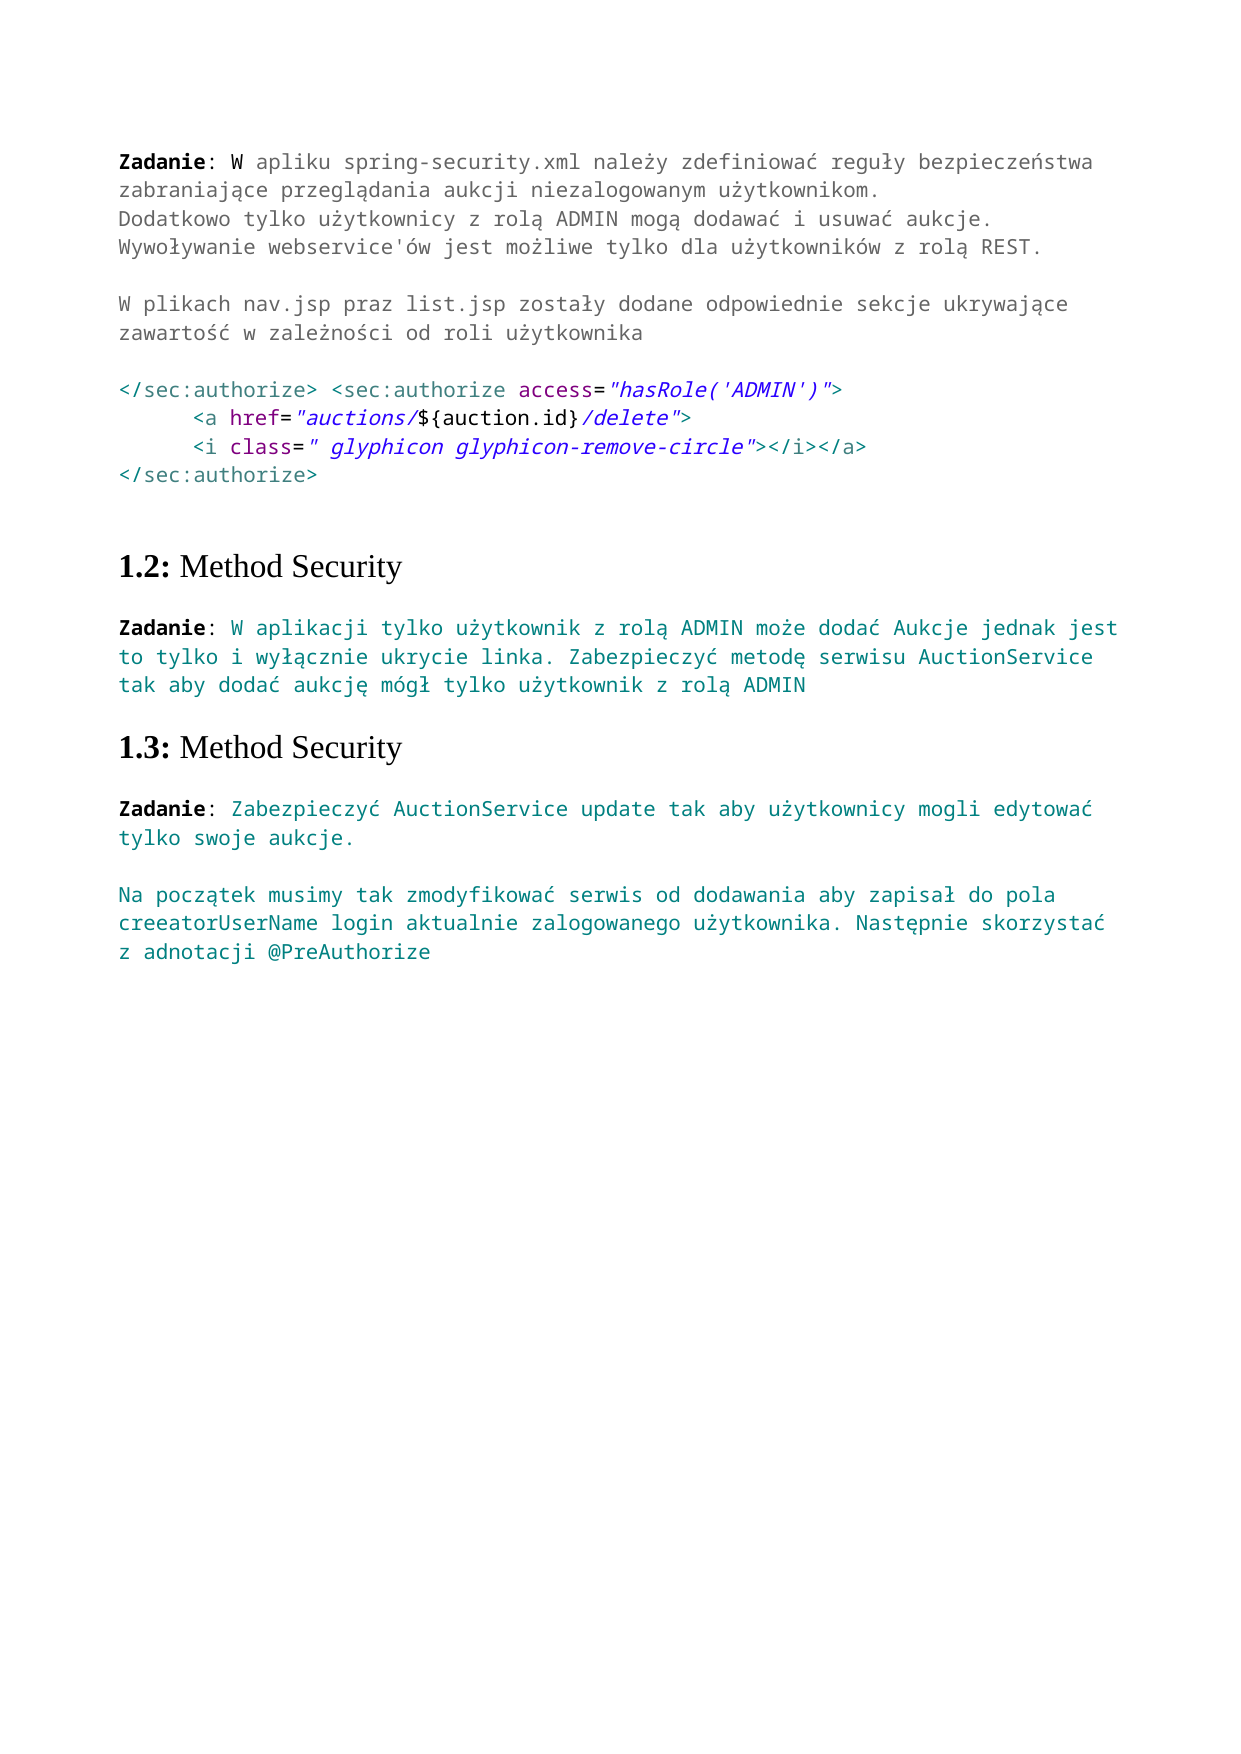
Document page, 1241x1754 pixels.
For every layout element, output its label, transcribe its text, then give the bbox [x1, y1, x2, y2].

text <a href="auctions/${auction.id}/delete"> [118, 403, 1122, 432]
text Dodatkowo tylko użytkownicy z rolą ADMIN mogą dodawać i usuwać aukcje. [118, 204, 1122, 232]
text </sec:authorize> <sec:authorize access="hasRole('ADMIN')"> [118, 375, 1122, 403]
text 1.3: Method Security [118, 727, 1122, 766]
text </sec:authorize> [118, 460, 1122, 489]
text Zadanie: W aplikacji tylko użytkownik z rolą ADMIN może dodać Aukcje jednak jest to tylko i wyłącznie ukrycie linka. Zabezpieczyć metodę serwisu AuctionService tak aby dodać aukcję mógł tylko użytkownik z rolą ADMIN [118, 613, 1122, 699]
text Zadanie: Zabezpieczyć AuctionService update tak aby użytkownicy mogli edytować tylko swoje aukcje. [118, 794, 1122, 851]
text <i class=" glyphicon glyphicon-remove-circle"></i></a> [118, 432, 1122, 460]
text W plikach nav.jsp praz list.jsp zostały dodane odpowiednie sekcje ukrywające zawartość w zależności od roli użytkownika [118, 289, 1122, 346]
text 1.2: Method Security [118, 546, 1122, 584]
text Na początek musimy tak zmodyfikować serwis od dodawania aby zapisał do pola creeatorUserName login aktualnie zalogowanego użytkownika. Następnie skorzystać z adnotacji @PreAuthorize [118, 880, 1122, 965]
text Zadanie: W apliku spring-security.xml należy zdefiniować reguły bezpieczeństwa zabraniające przeglądania aukcji niezalogowanym użytkownikom. [118, 147, 1122, 204]
text Wywoływanie webservice'ów jest możliwe tylko dla użytkowników z rolą REST. [118, 232, 1122, 261]
